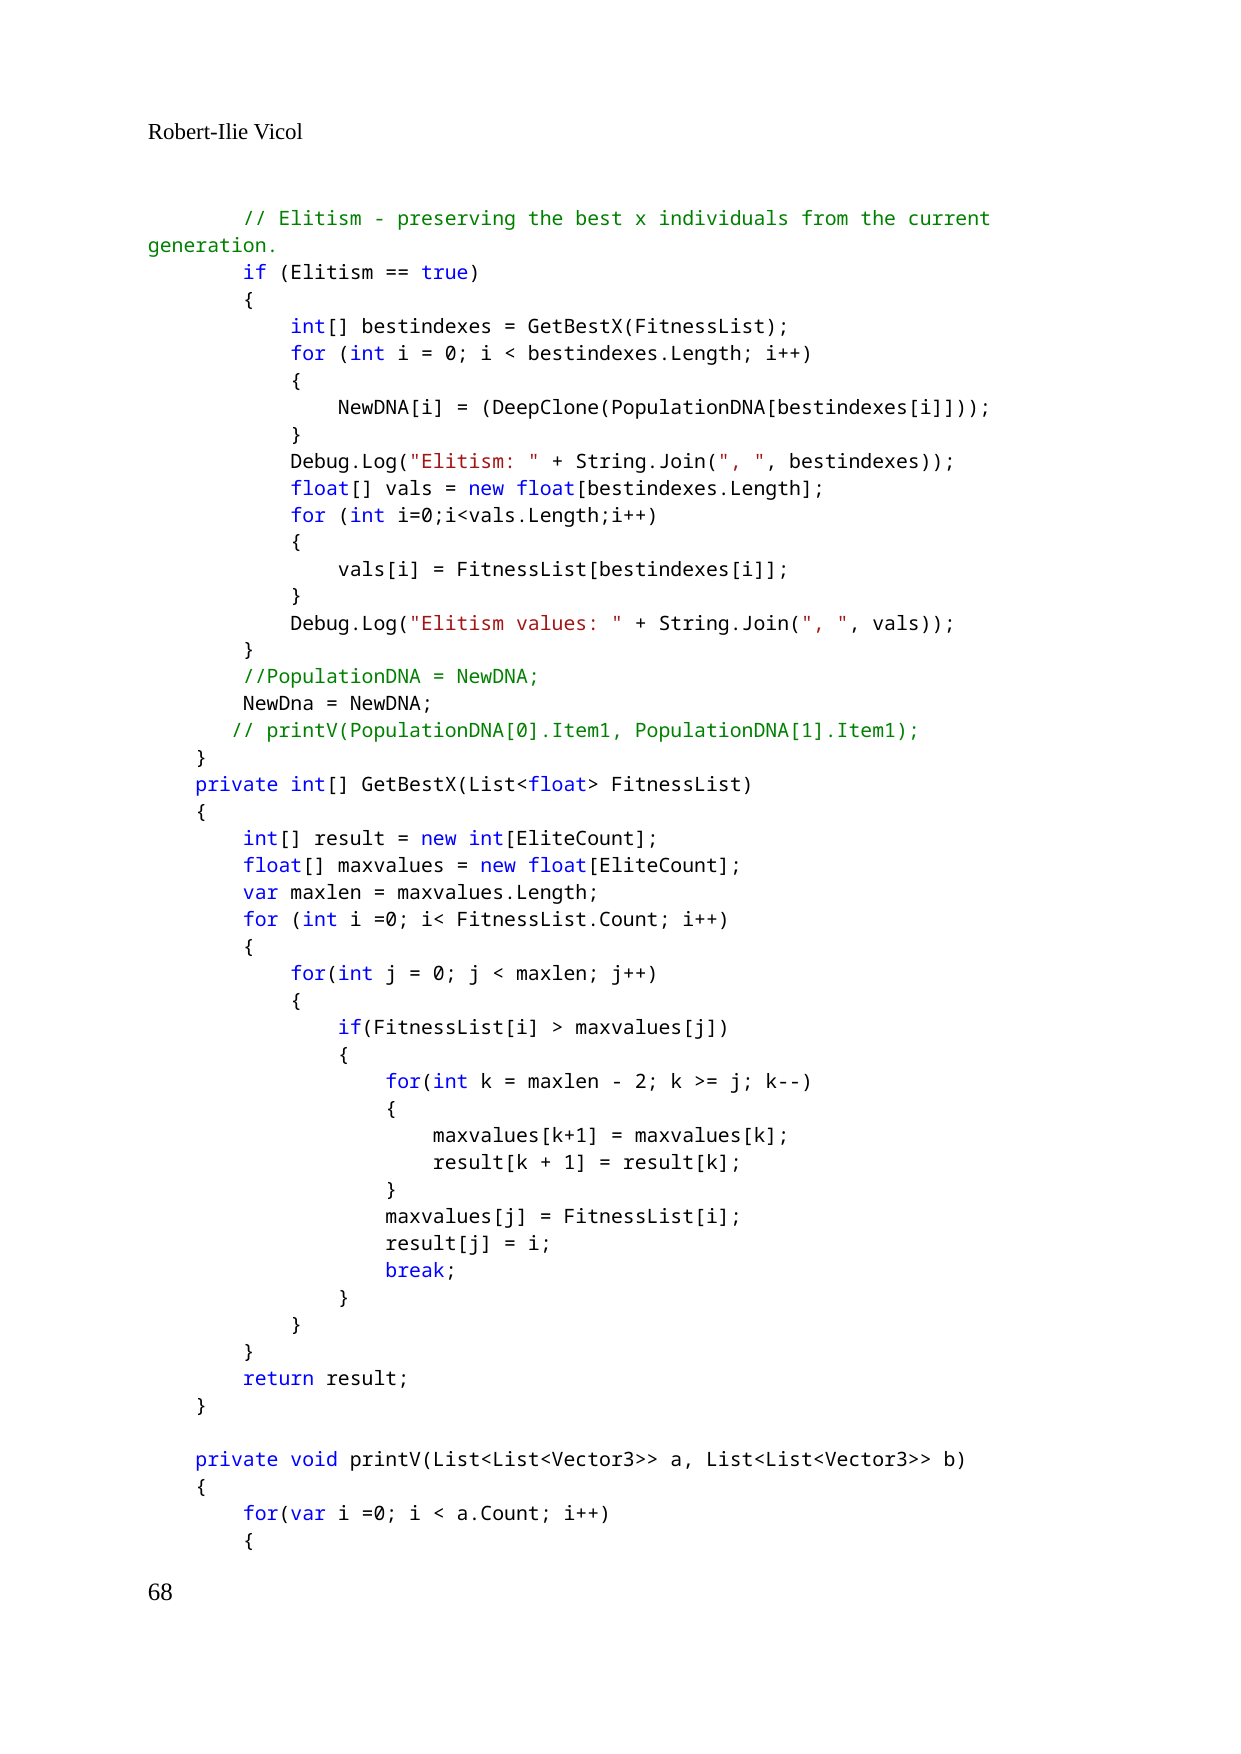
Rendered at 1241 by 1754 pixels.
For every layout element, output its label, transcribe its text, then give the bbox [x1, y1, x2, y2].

text float[] vals = new float[bestindexes.Length]; [148, 474, 1122, 501]
text { [148, 986, 1122, 1013]
text // printV(PopulationDNA[0].Item1, PopulationDNA[1].Item1); [148, 717, 1122, 744]
text // Elitism - preserving the best x individuals from the current generation. [148, 204, 1122, 258]
text { [148, 932, 1122, 959]
text Debug.Log("Elitism: " + String.Join(", ", bestindexes)); [148, 447, 1122, 474]
text { [148, 1040, 1122, 1067]
text for (int i = 0; i < bestindexes.Length; i++) [148, 339, 1122, 366]
text } [148, 1310, 1122, 1337]
text private int[] GetBestX(List<float> FitnessList) [148, 771, 1122, 798]
text return result; [148, 1364, 1122, 1391]
text { [148, 528, 1122, 555]
text private void printV(List<List<Vector3>> a, List<List<Vector3>> b) [148, 1445, 1122, 1472]
text maxvalues[k+1] = maxvalues[k]; [148, 1121, 1122, 1148]
text if (Elitism == true) [148, 258, 1122, 285]
text for(int k = maxlen - 2; k >= j; k--) [148, 1067, 1122, 1094]
text { [148, 798, 1122, 824]
text } [148, 1391, 1122, 1418]
text Debug.Log("Elitism values: " + String.Join(", ", vals)); [148, 609, 1122, 636]
text maxvalues[j] = FitnessList[i]; [148, 1202, 1122, 1229]
text int[] result = new int[EliteCount]; [148, 824, 1122, 852]
text for (int i=0;i<vals.Length;i++) [148, 501, 1122, 528]
text vals[i] = FitnessList[bestindexes[i]]; [148, 555, 1122, 582]
text { [148, 285, 1122, 312]
text //PopulationDNA = NewDNA; [148, 663, 1122, 690]
text var maxlen = maxvalues.Length; [148, 878, 1122, 906]
text if(FitnessList[i] > maxvalues[j]) [148, 1013, 1122, 1040]
text for(int j = 0; j < maxlen; j++) [148, 959, 1122, 986]
text float[] maxvalues = new float[EliteCount]; [148, 852, 1122, 878]
text { [148, 1094, 1122, 1121]
text } [148, 636, 1122, 663]
text } [148, 744, 1122, 771]
text } [148, 582, 1122, 609]
text result[k + 1] = result[k]; [148, 1148, 1122, 1175]
text break; [148, 1256, 1122, 1283]
text for (int i =0; i< FitnessList.Count; i++) [148, 906, 1122, 932]
text } [148, 1283, 1122, 1310]
text { [148, 1526, 1122, 1553]
text { [148, 366, 1122, 393]
text int[] bestindexes = GetBestX(FitnessList); [148, 312, 1122, 339]
text NewDNA[i] = (DeepClone(PopulationDNA[bestindexes[i]])); [148, 393, 1122, 420]
text } [148, 1175, 1122, 1202]
text } [148, 420, 1122, 447]
text NewDna = NewDNA; [148, 690, 1122, 717]
text for(var i =0; i < a.Count; i++) [148, 1499, 1122, 1526]
text } [148, 1337, 1122, 1364]
text { [148, 1472, 1122, 1499]
text result[j] = i; [148, 1229, 1122, 1256]
